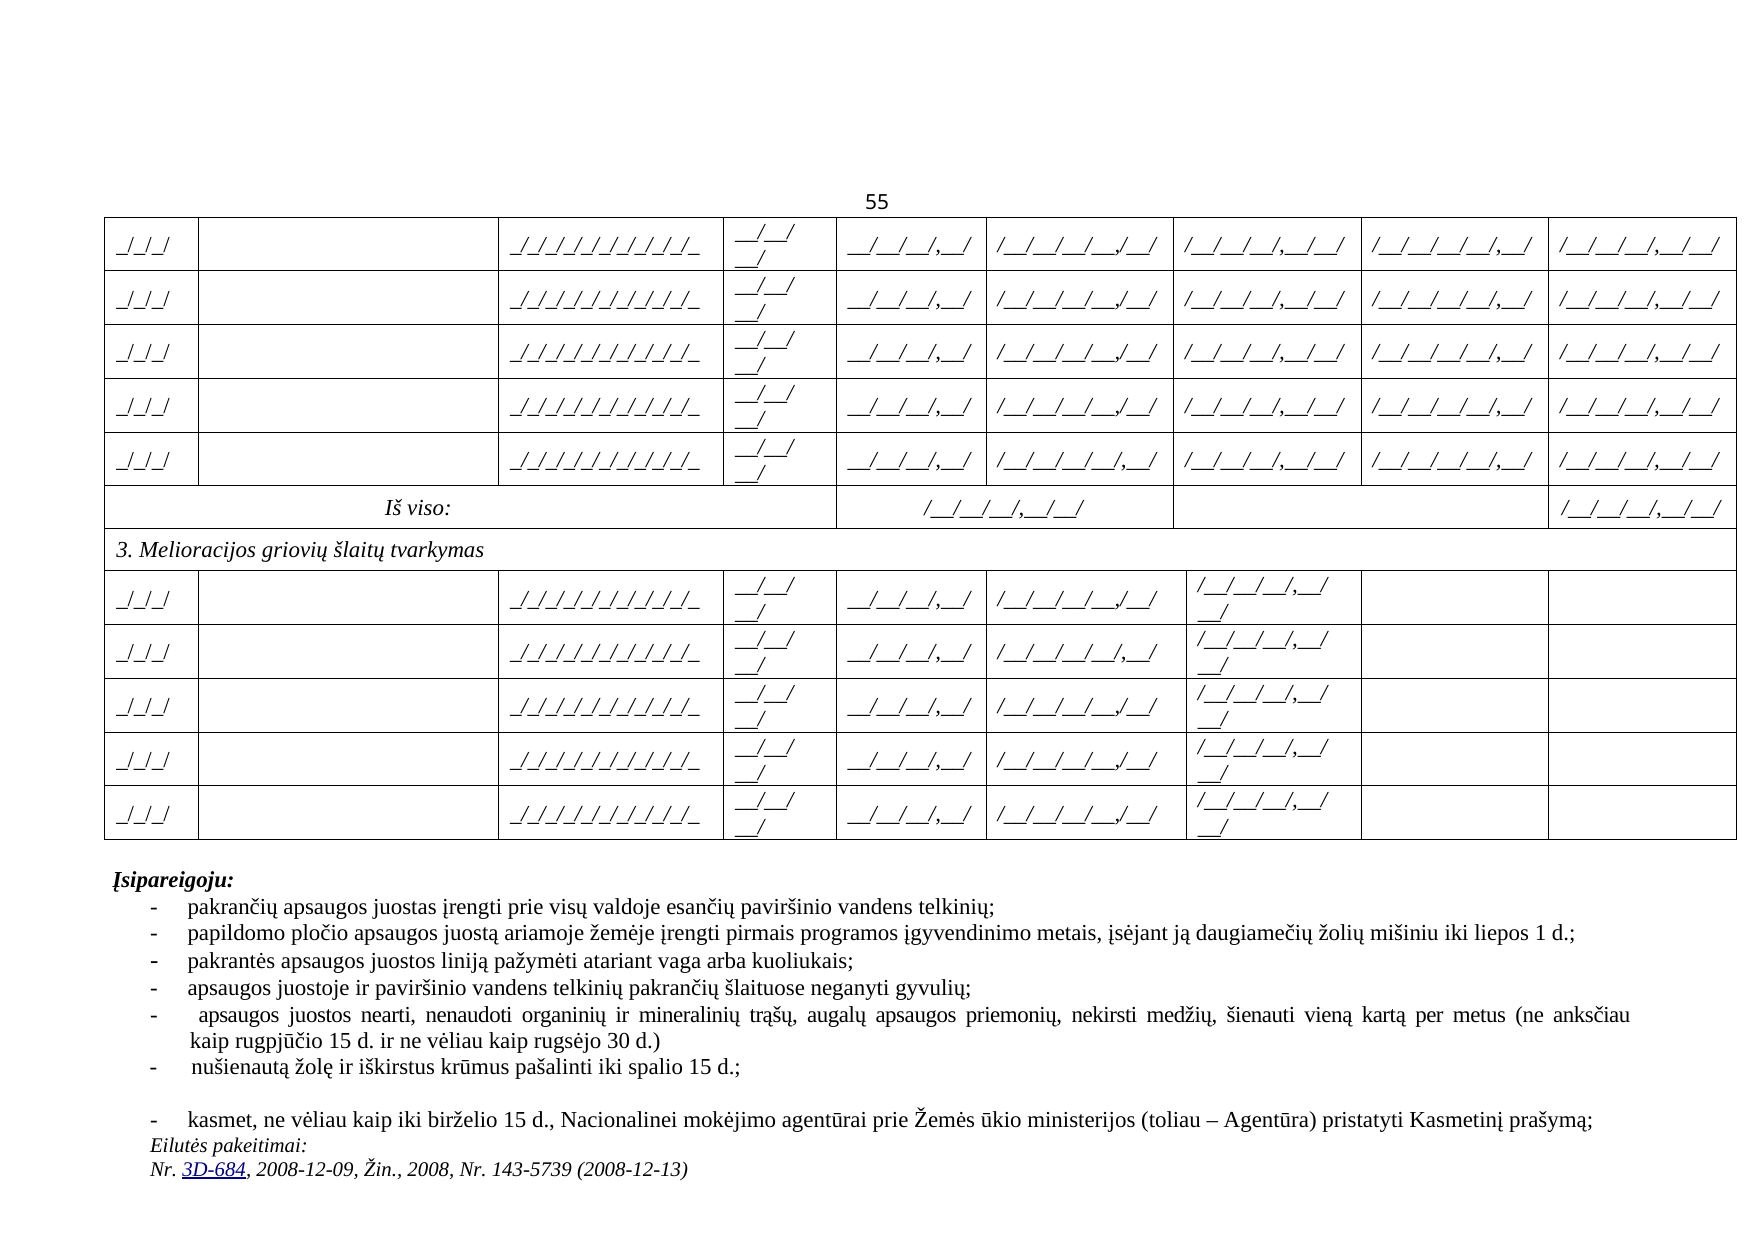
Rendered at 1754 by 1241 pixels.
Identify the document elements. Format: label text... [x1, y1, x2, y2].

table_cell /__/__/__/__,/__/ [987, 679, 1186, 732]
table_cell _/_/_/ [105, 786, 198, 839]
table_cell [1549, 625, 1736, 678]
table_cell [199, 218, 498, 270]
table_cell [1362, 679, 1548, 732]
table_cell /__/__/__/,__/__/ [1174, 325, 1361, 378]
table_cell _/_/_/ [105, 733, 198, 785]
table_cell __/__/__/ [724, 379, 836, 432]
table_cell __/__/__/,__/ [837, 218, 986, 270]
table_cell [199, 325, 498, 378]
table_cell __/__/__/ [724, 786, 836, 839]
table_cell /__/__/__/,__/__/ [1187, 571, 1361, 624]
table_cell __/__/__/,__/ [837, 433, 986, 485]
list apsaugos juostoje ir paviršinio vandens telkinių pakrančių šlaituose neganyti gyvulių; [150, 974, 1642, 1001]
table_cell Iš viso: [105, 486, 836, 528]
table_cell /__/__/__/__,/__/ [987, 733, 1186, 785]
table_cell _/_/_/_/_/_/_/_/_/_/_ [499, 325, 723, 378]
table_cell [199, 733, 498, 785]
table_cell _/_/_/_/_/_/_/_/_/_/_ [499, 271, 723, 324]
table_cell [199, 379, 498, 432]
table_cell __/__/__/ [724, 571, 836, 624]
table_cell /__/__/__/,__/__/ [1187, 679, 1361, 732]
text Nr. 3D-684, 2008-12-09, Žin., 2008, Nr. 143-5739 (2008-12-13) [150, 1157, 1642, 1181]
table_cell _/_/_/ [105, 679, 198, 732]
table_cell __/__/__/ [724, 679, 836, 732]
table_cell [199, 786, 498, 839]
table_cell /__/__/__/,__/__/ [1549, 271, 1736, 324]
table_cell [1549, 679, 1736, 732]
table_cell /__/__/__/,__/__/ [1187, 625, 1361, 678]
table_cell [1362, 625, 1548, 678]
table_cell [199, 271, 498, 324]
table_cell _/_/_/ [105, 271, 198, 324]
table_cell [199, 571, 498, 624]
table_cell [199, 433, 498, 485]
table_cell /__/__/__/__/,__/ [1362, 325, 1548, 378]
table_cell __/__/__/,__/ [837, 571, 986, 624]
table_cell __/__/__/,__/ [837, 625, 986, 678]
table_cell __/__/__/,__/ [837, 271, 986, 324]
table_cell _/_/_/ [105, 325, 198, 378]
table_cell __/__/__/ [724, 325, 836, 378]
text - apsaugos juostos nearti, nenaudoti organinių ir mineralinių trąšų, augalų apsaugos priemonių, nekirsti medžių, šienauti vieną kartą per metus (ne anksčiau kaip rugpjūčio 15 d. ir ne vėliau kaip rugsėjo 30 d.) [150, 1001, 1642, 1053]
list papildomo pločio apsaugos juostą ariamoje žemėje įrengti pirmais programos įgyvendinimo metais, įsėjant ją daugiamečių žolių mišiniu iki liepos 1 d.; [150, 919, 1642, 946]
table_cell /__/__/__/,__/__/ [1549, 218, 1736, 270]
table_cell /__/__/__/__,/__/ [987, 218, 1173, 270]
table_cell [1549, 733, 1736, 785]
table_cell /__/__/__/,__/__/ [1187, 786, 1361, 839]
table_cell /__/__/__/__/,__/ [1362, 271, 1548, 324]
table_cell __/__/__/ [724, 271, 836, 324]
table_cell [1362, 786, 1548, 839]
table_cell /__/__/__/,__/__/ [1174, 218, 1361, 270]
table_cell 3. Melioracijos griovių šlaitų tvarkymas [105, 529, 1736, 570]
table_cell /__/__/__/,__/__/ [1549, 325, 1736, 378]
table_cell __/__/__/,__/ [837, 325, 986, 378]
table_cell /__/__/__/,__/__/ [1549, 379, 1736, 432]
table_cell [1549, 571, 1736, 624]
table_cell __/__/__/ [724, 733, 836, 785]
table_cell _/_/_/ [105, 379, 198, 432]
table_cell __/__/__/ [724, 433, 836, 485]
table_cell /__/__/__/__,/__/ [987, 379, 1173, 432]
table_cell /__/__/__/__,/__/ [987, 325, 1173, 378]
list pakrantės apsaugos juostos liniją pažymėti atariant vaga arba kuoliukais; [150, 946, 1642, 974]
text - nušienautą žolę ir iškirstus krūmus pašalinti iki spalio 15 d.; [112, 1053, 1642, 1080]
table_cell [1549, 786, 1736, 839]
table_cell _/_/_/_/_/_/_/_/_/_/_ [499, 625, 723, 678]
table_cell /__/__/__/,__/__/ [1174, 271, 1361, 324]
table_cell _/_/_/ [105, 433, 198, 485]
table_cell [1362, 571, 1548, 624]
table_cell _/_/_/_/_/_/_/_/_/_/_ [499, 218, 723, 270]
table_cell __/__/__/,__/ [837, 733, 986, 785]
table_cell [1362, 733, 1548, 785]
table_cell /__/__/__/__/,__/ [1362, 433, 1548, 485]
table_cell _/_/_/ [105, 625, 198, 678]
table_cell [1174, 486, 1548, 528]
table_cell /__/__/__/,__/__/ [1174, 433, 1361, 485]
list kasmet, ne vėliau kaip iki birželio 15 d., Nacionalinei mokėjimo agentūrai prie Žemės ūkio ministerijos (toliau – Agentūra) pristatyti Kasmetinį prašymą; [150, 1106, 1642, 1132]
table_cell _/_/_/ [105, 218, 198, 270]
table_cell _/_/_/_/_/_/_/_/_/_/_ [499, 786, 723, 839]
table_cell _/_/_/ [105, 571, 198, 624]
table_cell /__/__/__/,__/__/ [1174, 379, 1361, 432]
table_cell __/__/__/,__/ [837, 679, 986, 732]
table_cell /__/__/__/__/,__/ [1362, 218, 1548, 270]
table_cell /__/__/__/,__/__/ [1549, 486, 1736, 528]
table_cell __/__/__/ [724, 218, 836, 270]
table_cell [199, 625, 498, 678]
table_cell __/__/__/,__/ [837, 379, 986, 432]
table_cell [199, 679, 498, 732]
table_cell /__/__/__/__,/__/ [987, 271, 1173, 324]
table_cell _/_/_/_/_/_/_/_/_/_/_ [499, 433, 723, 485]
table_cell /__/__/__/__/,__/ [987, 433, 1173, 485]
table_cell _/_/_/_/_/_/_/_/_/_/_ [499, 733, 723, 785]
table_cell /__/__/__/__/,__/ [1362, 379, 1548, 432]
text Eilutės pakeitimai: [112, 1132, 1463, 1157]
table_cell /__/__/__/,__/__/ [1187, 733, 1361, 785]
table_cell /__/__/__/__,/__/ [987, 786, 1186, 839]
table_cell /__/__/__/__,/__/ [987, 571, 1186, 624]
table_cell /__/__/__/,__/__/ [837, 486, 1173, 528]
table_cell /__/__/__/,__/__/ [1549, 433, 1736, 485]
text Įsipareigoju: [112, 867, 1642, 893]
list pakrančių apsaugos juostas įrengti prie visų valdoje esančių paviršinio vandens telkinių; [150, 893, 1642, 919]
table_cell /__/__/__/__/,__/ [987, 625, 1186, 678]
table_cell _/_/_/_/_/_/_/_/_/_/_ [499, 679, 723, 732]
table_cell _/_/_/_/_/_/_/_/_/_/_ [499, 571, 723, 624]
table_cell __/__/__/,__/ [837, 786, 986, 839]
table_cell _/_/_/_/_/_/_/_/_/_/_ [499, 379, 723, 432]
table_cell __/__/__/ [724, 625, 836, 678]
